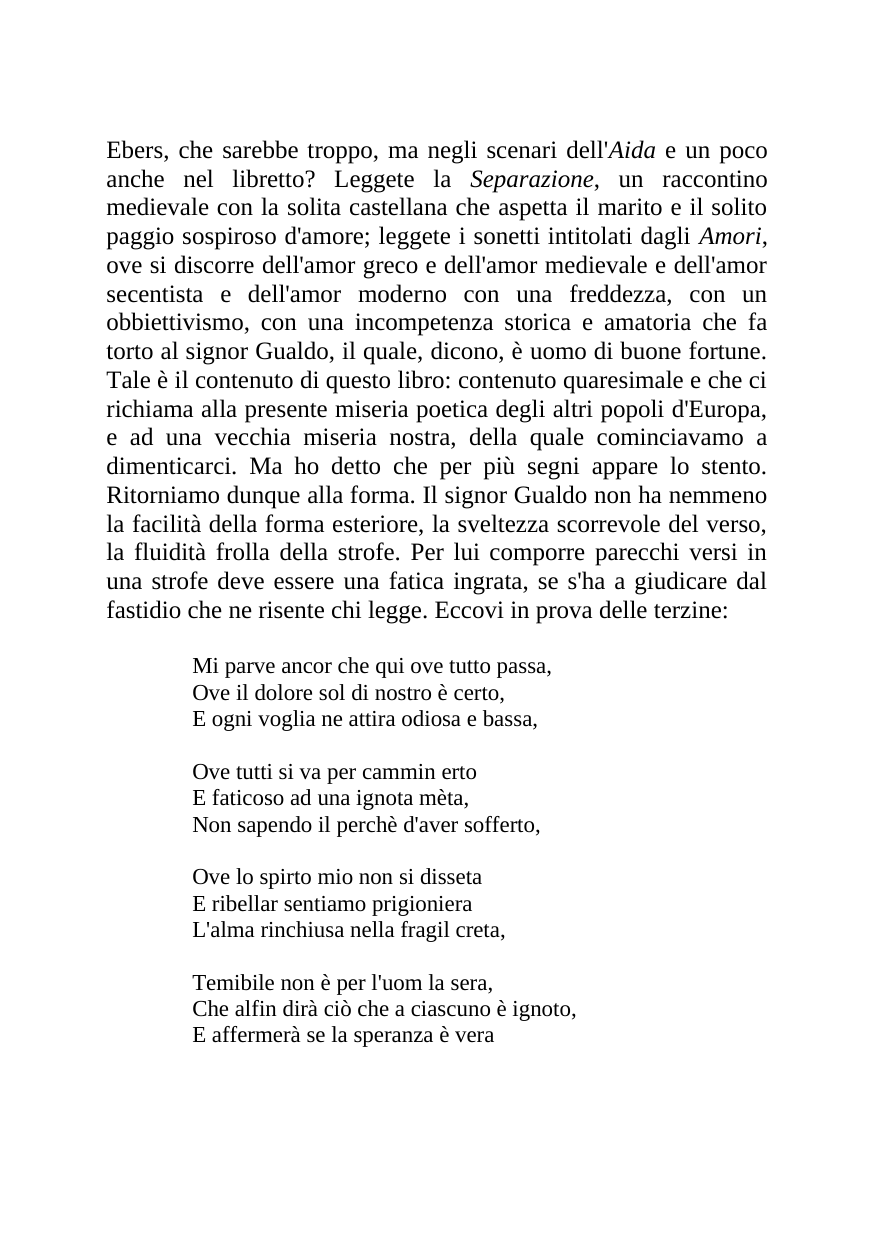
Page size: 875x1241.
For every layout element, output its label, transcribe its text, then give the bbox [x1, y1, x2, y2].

text L'alma rinchiusa nella fragil creta, [162, 916, 768, 942]
text Temibile non è per l'uom la sera, [162, 969, 768, 995]
text Ove tutti si va per cammin erto [162, 758, 768, 784]
text E faticoso ad una ignota mèta, [162, 784, 768, 811]
text Ebers, che sarebbe troppo, ma negli scenari dell'Aida e un poco anche nel libretto? Leggete la Separazione, un raccontino medievale con la solita castellana che aspetta il marito e il solito paggio sospiroso d'amore; leggete i sonetti intitolati dagli Amori, ove si discorre dell'amor greco e dell'amor medievale e dell'amor secentista e dell'amor moderno con una freddezza, con un obbiettivismo, con una incompetenza storica e amatoria che fa torto al signor Gualdo, il quale, dicono, è uomo di buone fortune. Tale è il contenuto di questo libro: contenuto quaresimale e che ci richiama alla presente miseria poetica degli altri popoli d'Europa, e ad una vecchia miseria nostra, della quale cominciavamo a dimenticarci. Ma ho detto che per più segni appare lo stento. Ritorniamo dunque alla forma. Il signor Gualdo non ha nemmeno la facilità della forma esteriore, la sveltezza scorrevole del verso, la fluidità frolla della strofe. Per lui comporre parecchi versi in una strofe deve essere una fatica ingrata, se s'ha a giudicare dal fastidio che ne risente chi legge. Eccovi in prova delle terzine: [106, 135, 768, 624]
text E affermerà se la speranza è vera [162, 1021, 768, 1048]
text Che alfin dirà ciò che a ciascuno è ignoto, [162, 995, 768, 1021]
text Ove lo spirto mio non si disseta [162, 863, 768, 890]
text Non sapendo il perchè d'aver sofferto, [162, 811, 768, 837]
text E ribellar sentiamo prigioniera [162, 890, 768, 916]
text Mi parve ancor che qui ove tutto passa, [162, 652, 768, 679]
text Ove il dolore sol di nostro è certo, [162, 679, 768, 705]
text E ogni voglia ne attira odiosa e bassa, [162, 705, 768, 732]
